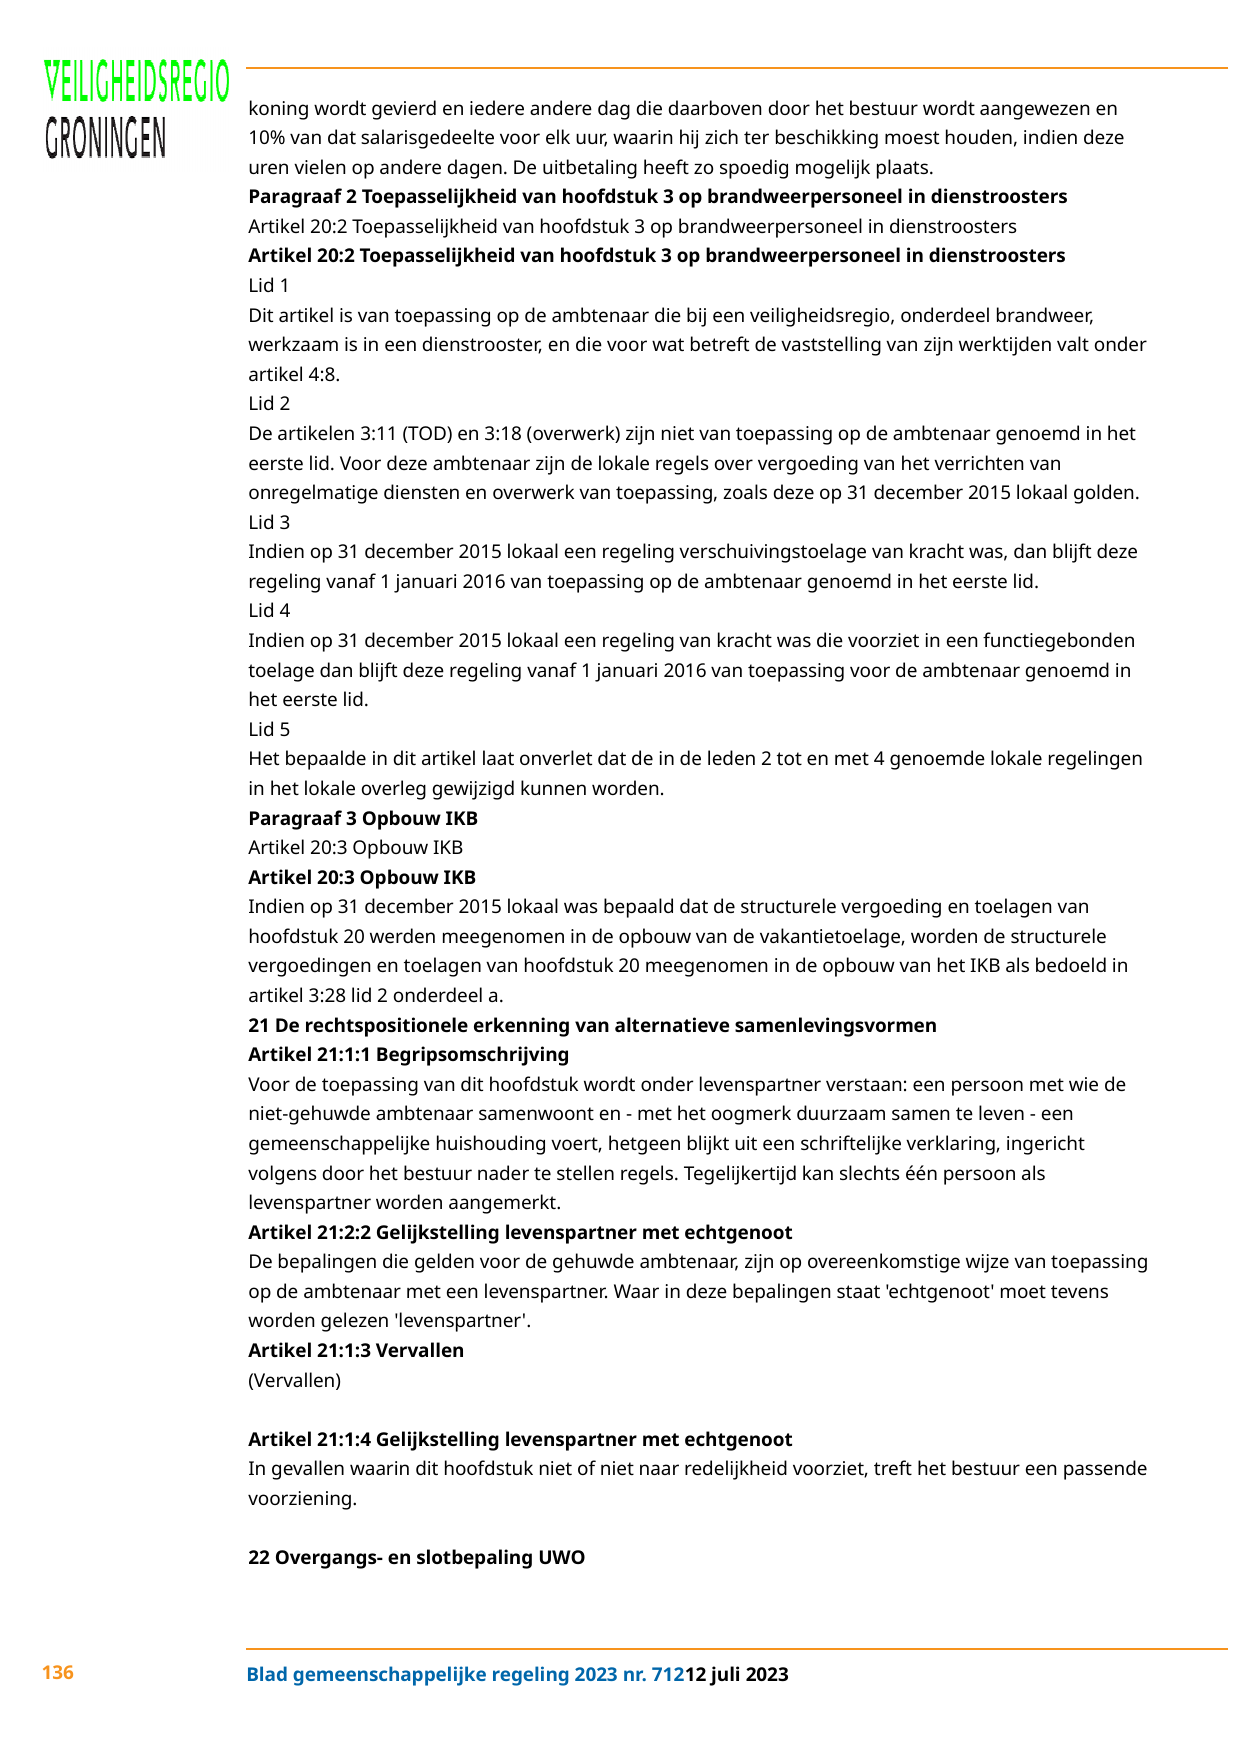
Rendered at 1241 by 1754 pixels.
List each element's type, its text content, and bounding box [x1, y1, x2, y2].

text Lid 3 [248, 509, 1152, 535]
text Artikel 21:1:1 Begripsomschrijving [248, 1041, 1152, 1067]
text De bepalingen die gelden voor de gehuwde ambtenaar, zijn op overeenkomstige wijze van toepassing op de ambtenaar met een levenspartner. Waar in deze bepalingen staat 'echtgenoot' moet tevens worden gelezen 'levenspartner'. [248, 1248, 1152, 1333]
text Paragraaf 2 Toepasselijkheid van hoofdstuk 3 op brandweerpersoneel in dienstroosters [248, 183, 1152, 209]
text Lid 5 [248, 716, 1152, 742]
text (Vervallen) [248, 1367, 1152, 1393]
text Artikel 20:3 Opbouw IKB [248, 864, 1152, 890]
text Indien op 31 december 2015 lokaal was bepaald dat de structurele vergoeding en toelagen van hoofdstuk 20 werden meegenomen in de opbouw van de vakantietoelage, worden de structurele vergoedingen en toelagen van hoofdstuk 20 meegenomen in de opbouw van het IKB als bedoeld in artikel 3:28 lid 2 onderdeel a. [248, 893, 1152, 1008]
text Artikel 20:2 Toepasselijkheid van hoofdstuk 3 op brandweerpersoneel in dienstroosters [248, 243, 1152, 268]
picture [41, 47, 231, 172]
text Dit artikel is van toepassing op de ambtenaar die bij een veiligheidsregio, onderdeel brandweer, werkzaam is in een dienstrooster, en die voor wat betreft de vaststelling van zijn werktijden valt onder artikel 4:8. [248, 302, 1152, 387]
text Artikel 21:1:3 Vervallen [248, 1337, 1152, 1363]
text Het bepaalde in dit artikel laat onverlet dat de in de leden 2 tot en met 4 genoemde lokale regelingen in het lokale overleg gewijzigd kunnen worden. [248, 746, 1152, 801]
text Lid 4 [248, 598, 1152, 623]
text Artikel 21:1:4 Gelijkstelling levenspartner met echtgenoot [248, 1426, 1152, 1452]
text De artikelen 3:11 (TOD) en 3:18 (overwerk) zijn niet van toepassing op de ambtenaar genoemd in het eerste lid. Voor deze ambtenaar zijn de lokale regels over vergoeding van het verrichten van onregelmatige diensten en overwerk van toepassing, zoals deze op 31 december 2015 lokaal golden. [248, 420, 1152, 505]
text Lid 1 [248, 272, 1152, 298]
text Indien op 31 december 2015 lokaal een regeling verschuivingstoelage van kracht was, dan blijft deze regeling vanaf 1 januari 2016 van toepassing op de ambtenaar genoemd in het eerste lid. [248, 538, 1152, 594]
text Lid 2 [248, 391, 1152, 416]
text 22 Overgangs- en slotbepaling UWO [248, 1544, 1152, 1570]
text Indien op 31 december 2015 lokaal een regeling van kracht was die voorziet in een functiegebonden toelage dan blijft deze regeling vanaf 1 januari 2016 van toepassing voor de ambtenaar genoemd in het eerste lid. [248, 627, 1152, 712]
text In gevallen waarin dit hoofdstuk niet of niet naar redelijkheid voorziet, treft het bestuur een passende voorziening. [248, 1456, 1152, 1511]
text Voor de toepassing van dit hoofdstuk wordt onder levenspartner verstaan: een persoon met wie de niet-gehuwde ambtenaar samenwoont en - met het oogmerk duurzaam samen te leven - een gemeenschappelijke huishouding voert, hetgeen blijkt uit een schriftelijke verklaring, ingericht volgens door het bestuur nader te stellen regels. Tegelijkertijd kan slechts één persoon als levenspartner worden aangemerkt. [248, 1071, 1152, 1215]
text koning wordt gevierd en iedere andere dag die daarboven door het bestuur wordt aangewezen en 10% van dat salarisgedeelte voor elk uur, waarin hij zich ter beschikking moest houden, indien deze uren vielen op andere dagen. De uitbetaling heeft zo spoedig mogelijk plaats. [248, 95, 1152, 180]
text Paragraaf 3 Opbouw IKB [248, 805, 1152, 831]
text 21 De rechtspositionele erkenning van alternatieve samenlevingsvormen [248, 1012, 1152, 1038]
text Artikel 21:2:2 Gelijkstelling levenspartner met echtgenoot [248, 1219, 1152, 1245]
text Artikel 20:3 Opbouw IKB [248, 834, 1152, 860]
text Artikel 20:2 Toepasselijkheid van hoofdstuk 3 op brandweerpersoneel in dienstroosters [248, 213, 1152, 239]
